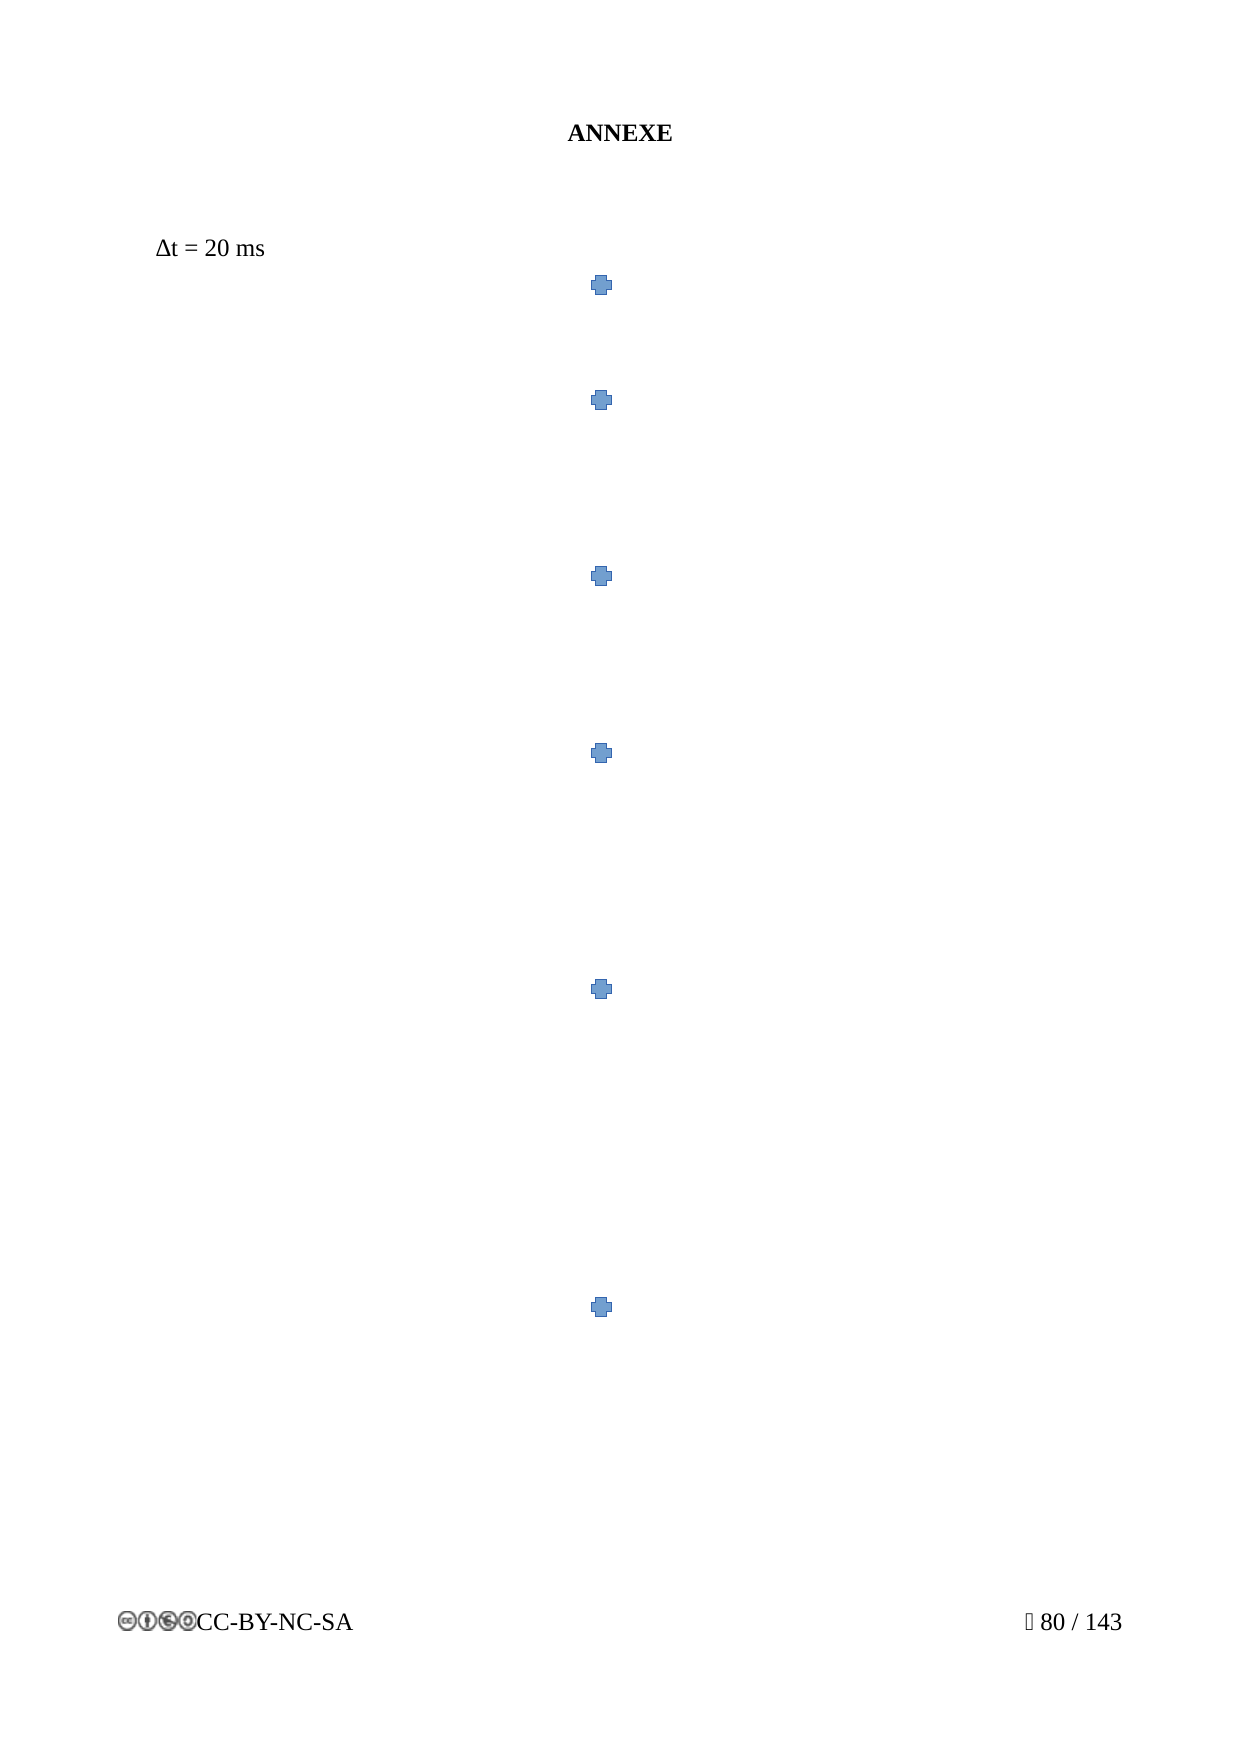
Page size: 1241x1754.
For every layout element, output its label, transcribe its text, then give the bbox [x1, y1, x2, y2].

picture [118, 1611, 197, 1631]
text ANNEXE [118, 118, 1122, 147]
text ∆t = 20 ms [156, 233, 1122, 262]
